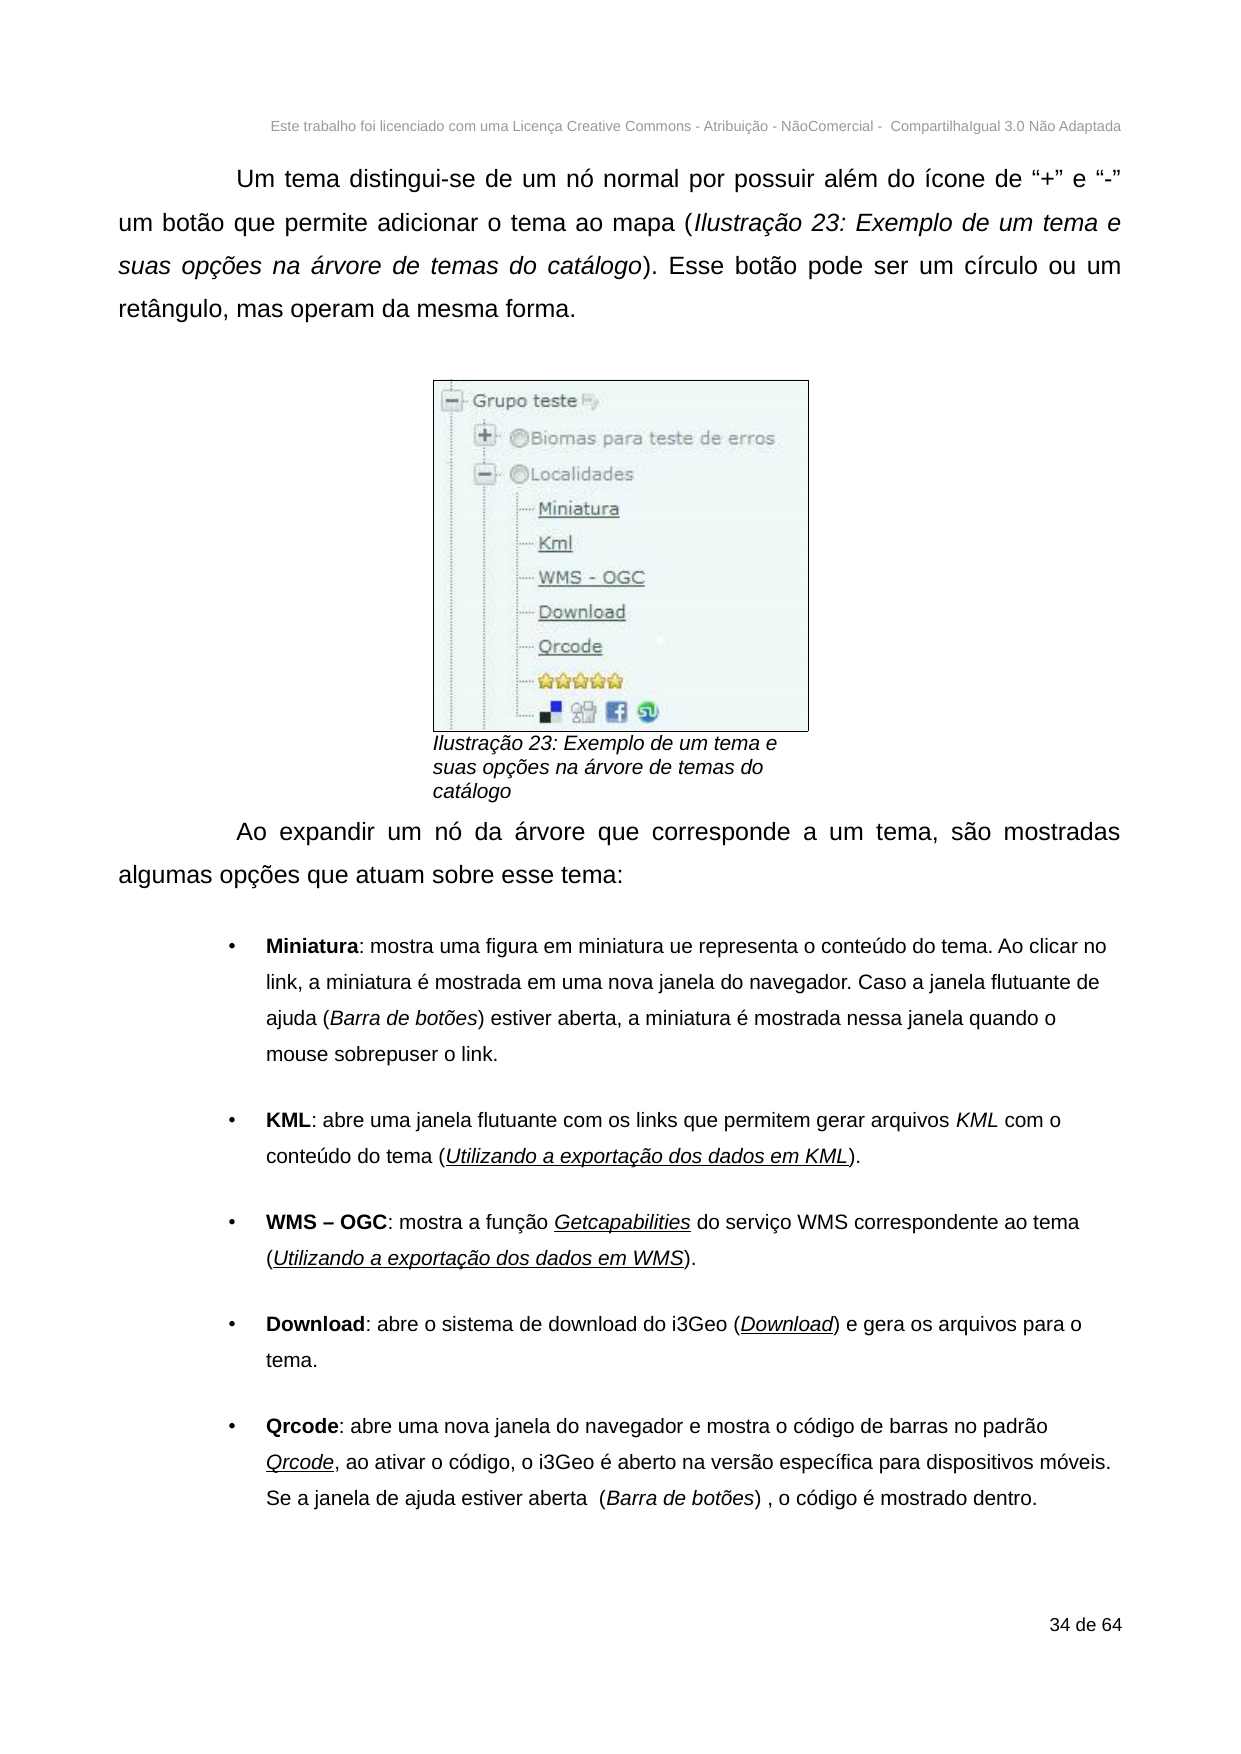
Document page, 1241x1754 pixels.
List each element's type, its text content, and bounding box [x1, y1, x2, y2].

text Ilustração 23: Exemplo de um tema e suas opções na árvore de temas do catálogo [433, 732, 808, 803]
text Um tema distingui-se de um nó normal por possuir além do ícone de “+” e “-” um botão que permite adicionar o tema ao mapa (Ilustração 23: Exemplo de um tema e suas opções na árvore de temas do catálogo). Esse botão pode ser um círculo ou um retângulo, mas operam da mesma forma. [118, 164, 1122, 322]
text Ao expandir um nó da árvore que corresponde a um tema, são mostradas algumas opções que atuam sobre esse tema: [118, 367, 1122, 889]
list WMS – OGC: mostra a função Getcapabilities do serviço WMS correspondente ao tema (Utilizando a exportação dos dados em WMS). [228, 1210, 1122, 1270]
picture [434, 381, 808, 731]
list KML: abre uma janela flutuante com os links que permitem gerar arquivos KML com o conteúdo do tema (Utilizando a exportação dos dados em KML). [228, 1108, 1122, 1168]
list Qrcode: abre uma nova janela do navegador e mostra o código de barras no padrão Qrcode, ao ativar o código, o i3Geo é aberto na versão específica para dispositivos móveis. Se a janela de ajuda estiver aberta (Barra de botões) , o código é mostrado dentro. [228, 1414, 1122, 1510]
list Miniatura: mostra uma figura em miniatura ue representa o conteúdo do tema. Ao clicar no link, a miniatura é mostrada em uma nova janela do navegador. Caso a janela flutuante de ajuda (Barra de botões) estiver aberta, a miniatura é mostrada nessa janela quando o mouse sobrepuser o link. [228, 934, 1122, 1066]
list Download: abre o sistema de download do i3Geo (Download) e gera os arquivos para o tema. [228, 1312, 1122, 1372]
